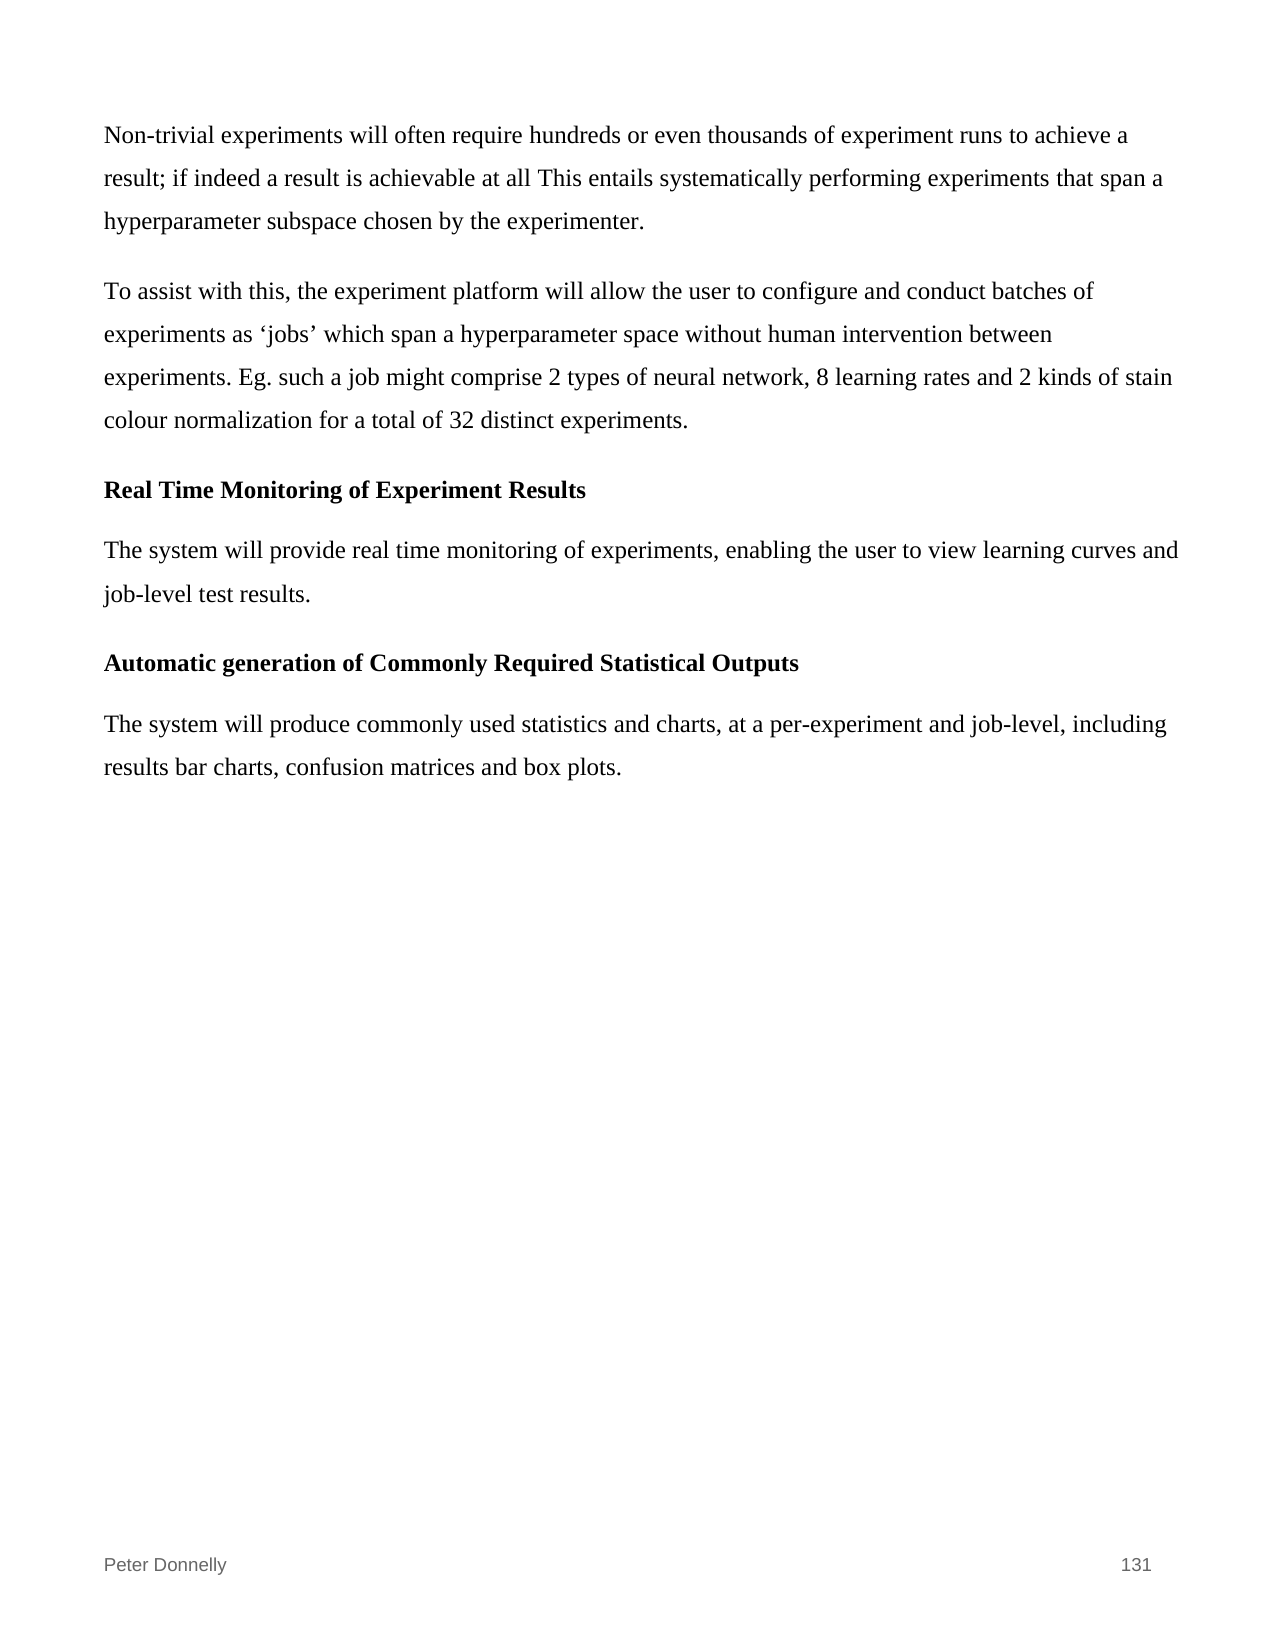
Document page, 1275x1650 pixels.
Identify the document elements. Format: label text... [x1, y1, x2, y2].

text The system will produce commonly used statistics and charts, at a per-experiment and job-level, including results bar charts, confusion matrices and box plots. [103, 709, 1181, 781]
text Real Time Monitoring of Experiment Results [103, 475, 1181, 503]
text Automatic generation of Commonly Required Statistical Outputs [103, 648, 1181, 677]
text The system will provide real time monitoring of experiments, enabling the user to view learning curves and job-level test results. [103, 536, 1181, 607]
text Non-trivial experiments will often require hundreds or even thousands of experiment runs to achieve a result; if indeed a result is achievable at all This entails systematically performing experiments that span a hyperparameter subspace chosen by the experimenter. [103, 120, 1181, 235]
text To assist with this, the experiment platform will allow the user to configure and conduct batches of experiments as ‘jobs’ which span a hyperparameter space without human intervention between experiments. Eg. such a job might comprise 2 types of neural network, 8 learning rates and 2 kinds of stain colour normalization for a total of 32 distinct experiments. [103, 276, 1181, 434]
